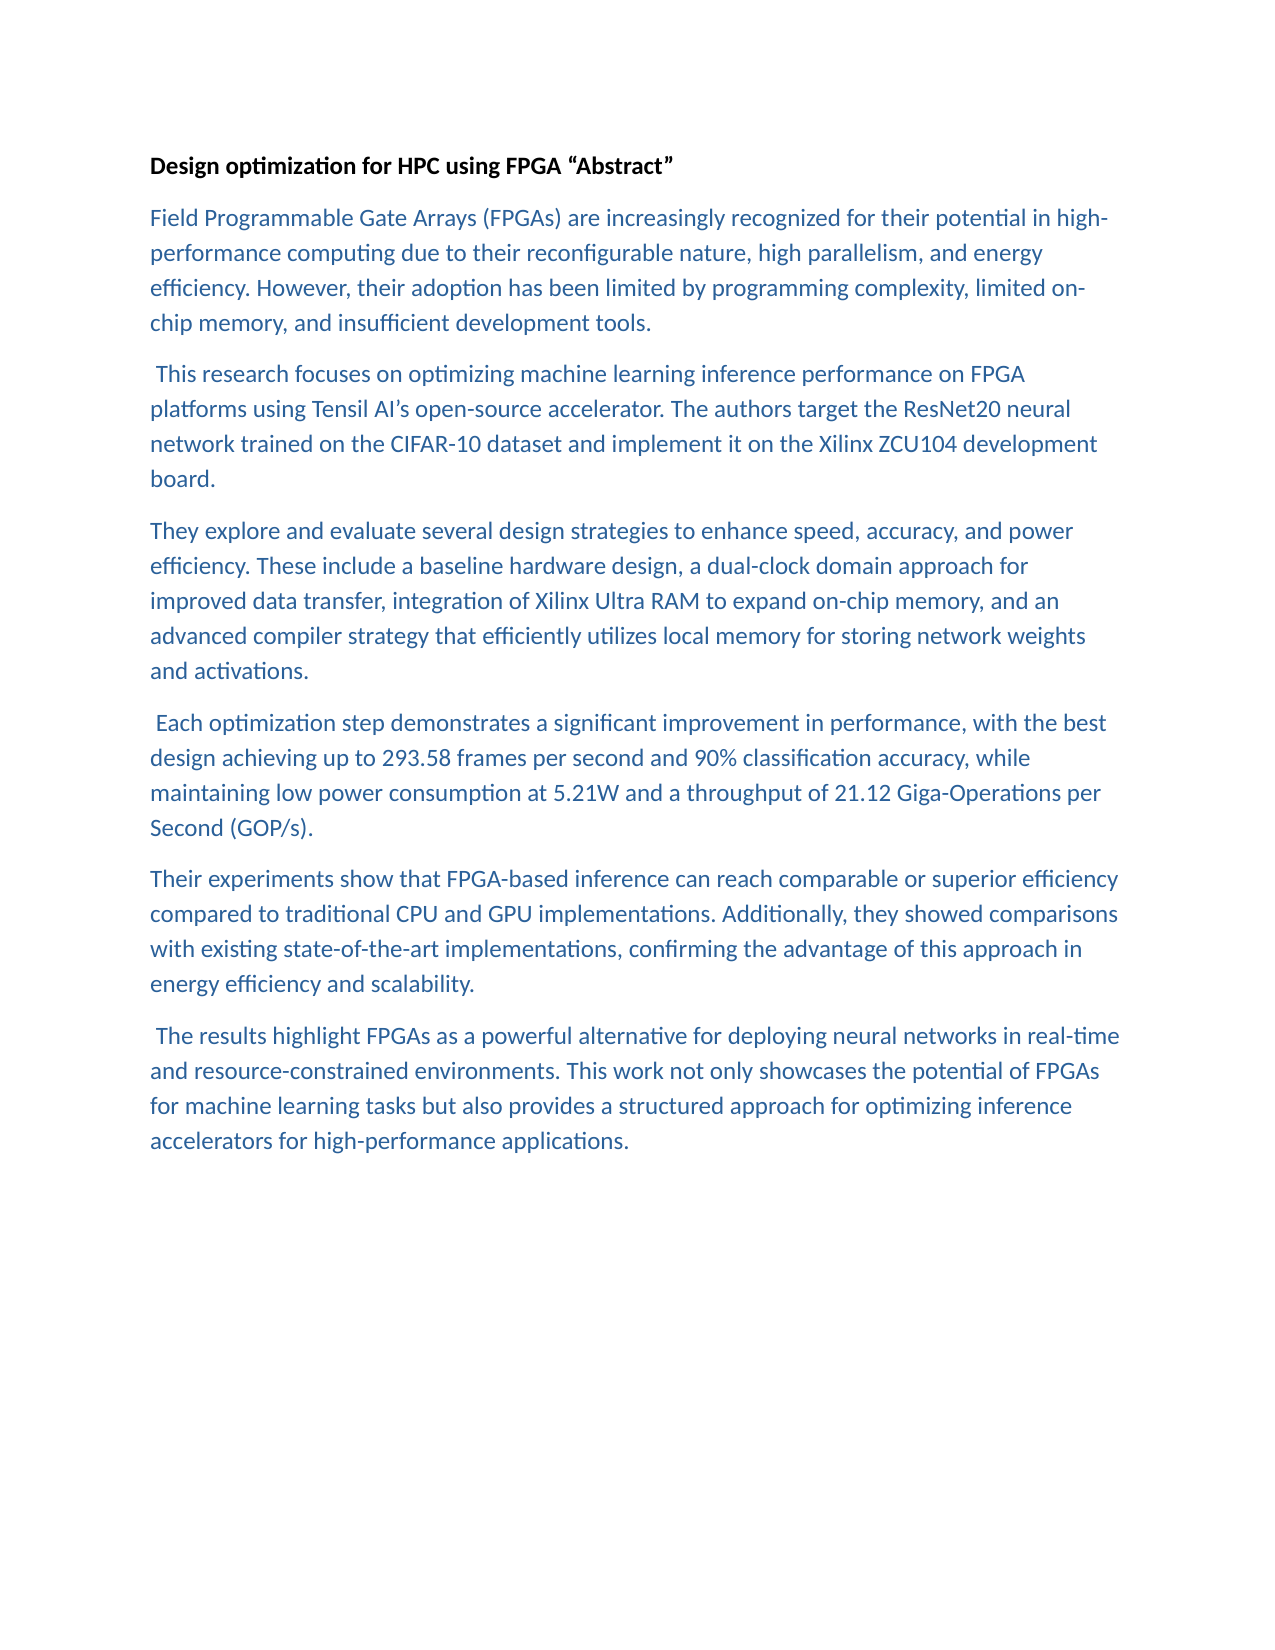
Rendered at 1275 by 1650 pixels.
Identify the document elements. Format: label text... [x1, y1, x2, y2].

text Each optimization step demonstrates a significant improvement in performance, with the best design achieving up to 293.58 frames per second and 90% classification accuracy, while maintaining low power consumption at 5.21W and a throughput of 21.12 Giga-Operations per Second (GOP/s). [150, 707, 1125, 842]
text Field Programmable Gate Arrays (FPGAs) are increasingly recognized for their potential in high-performance computing due to their reconfigurable nature, high parallelism, and energy efficiency. However, their adoption has been limited by programming complexity, limited on-chip memory, and insufficient development tools. [150, 202, 1125, 337]
text Their experiments show that FPGA-based inference can reach comparable or superior efficiency compared to traditional CPU and GPU implementations. Additionally, they showed comparisons with existing state-of-the-art implementations, confirming the advantage of this approach in energy efficiency and scalability. [150, 863, 1125, 999]
text This research focuses on optimizing machine learning inference performance on FPGA platforms using Tensil AI’s open-source accelerator. The authors target the ResNet20 neural network trained on the CIFAR-10 dataset and implement it on the Xilinx ZCU104 development board. [150, 358, 1125, 494]
text The results highlight FPGAs as a powerful alternative for deploying neural networks in real-time and resource-constrained environments. This work not only showcases the potential of FPGAs for machine learning tasks but also provides a structured approach for optimizing inference accelerators for high-performance applications. [150, 1020, 1125, 1156]
text They explore and evaluate several design strategies to enhance speed, accuracy, and power efficiency. These include a baseline hardware design, a dual-clock domain approach for improved data transfer, integration of Xilinx Ultra RAM to expand on-chip memory, and an advanced compiler strategy that efficiently utilizes local memory for storing network weights and activations. [150, 515, 1125, 686]
text Design optimization for HPC using FPGA “Abstract” [150, 150, 1125, 181]
